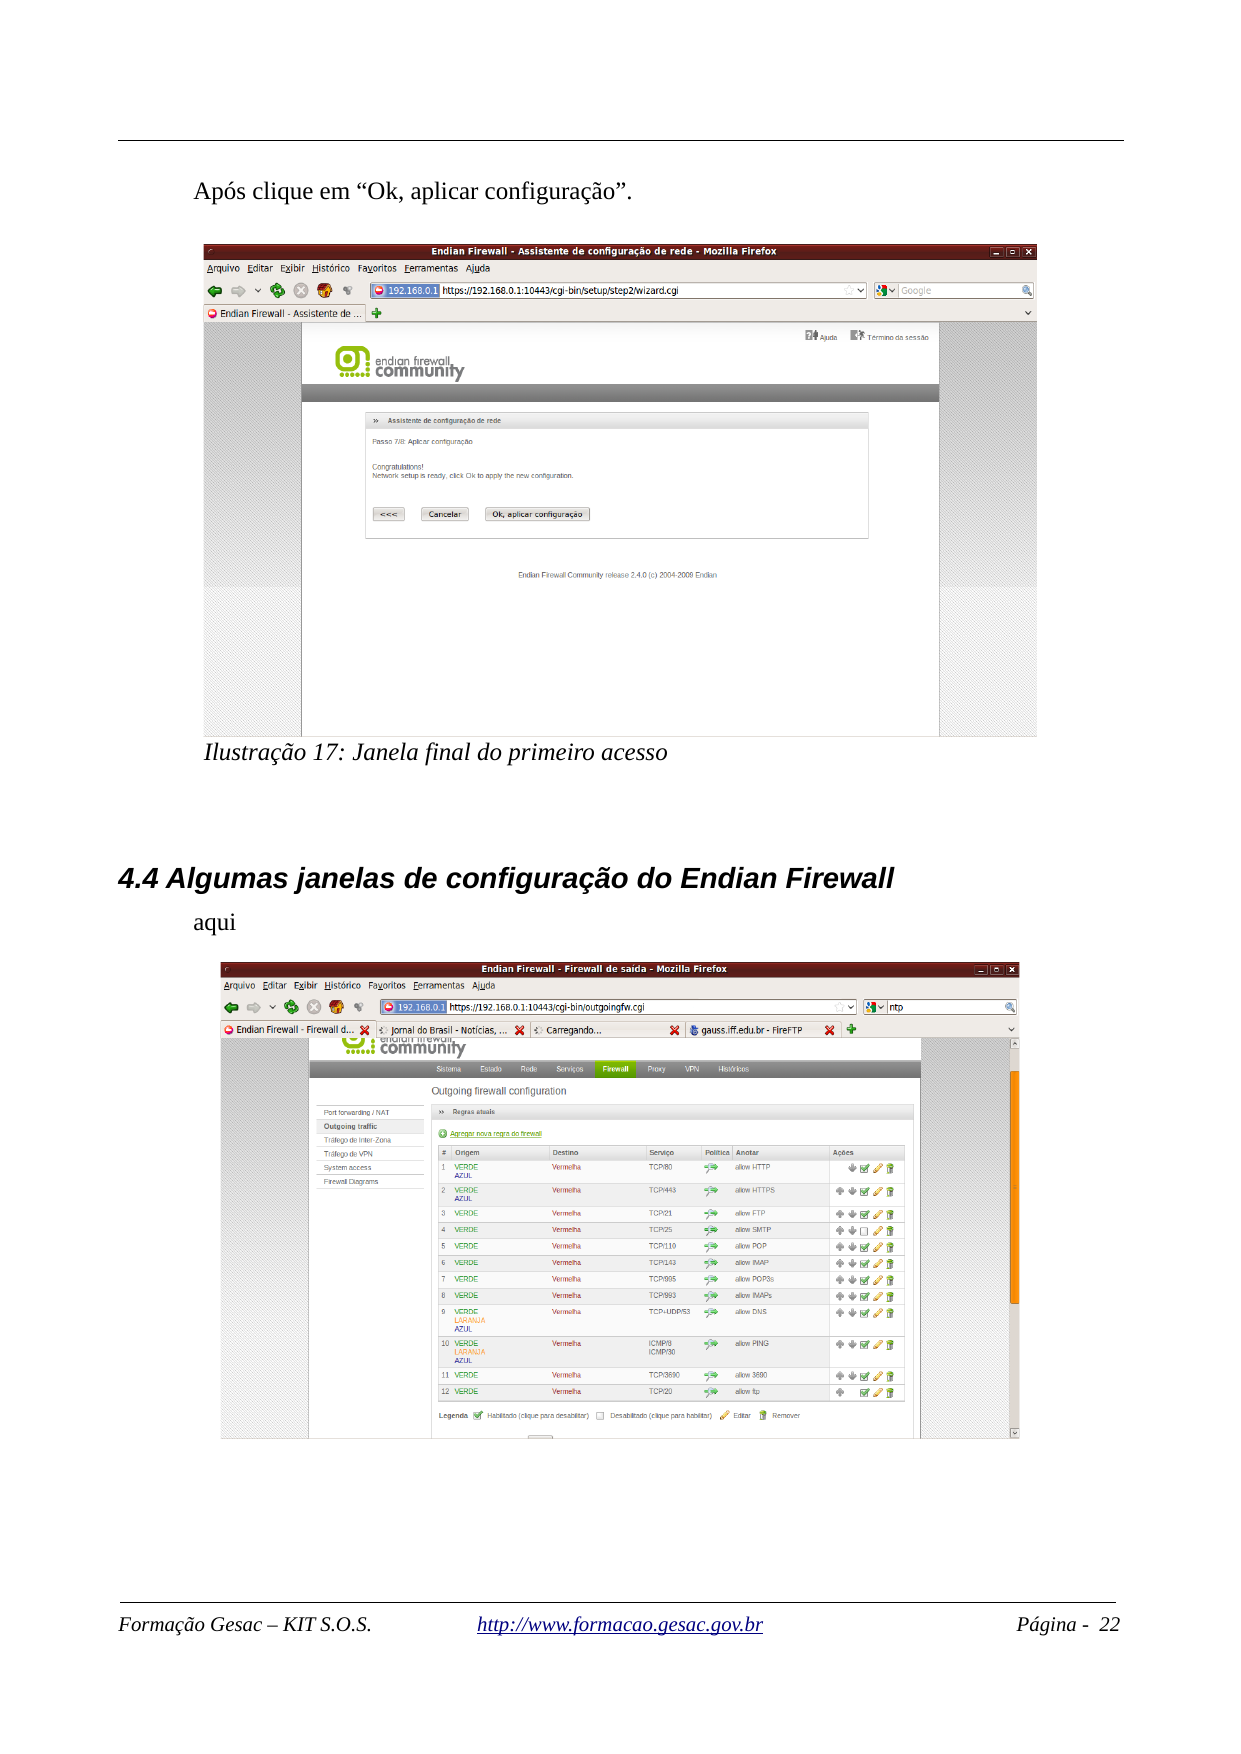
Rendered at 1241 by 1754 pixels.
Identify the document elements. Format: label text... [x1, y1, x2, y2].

text aqui [118, 907, 1122, 935]
picture [203, 244, 1037, 737]
subtitle 4.4 Algumas janelas de configuração do Endian Firewall [118, 861, 1122, 894]
text Após clique em “Ok, aplicar configuração”. [118, 176, 1122, 205]
text Ilustração 17: Janela final do primeiro acesso [203, 737, 1037, 766]
picture [220, 962, 1020, 1439]
